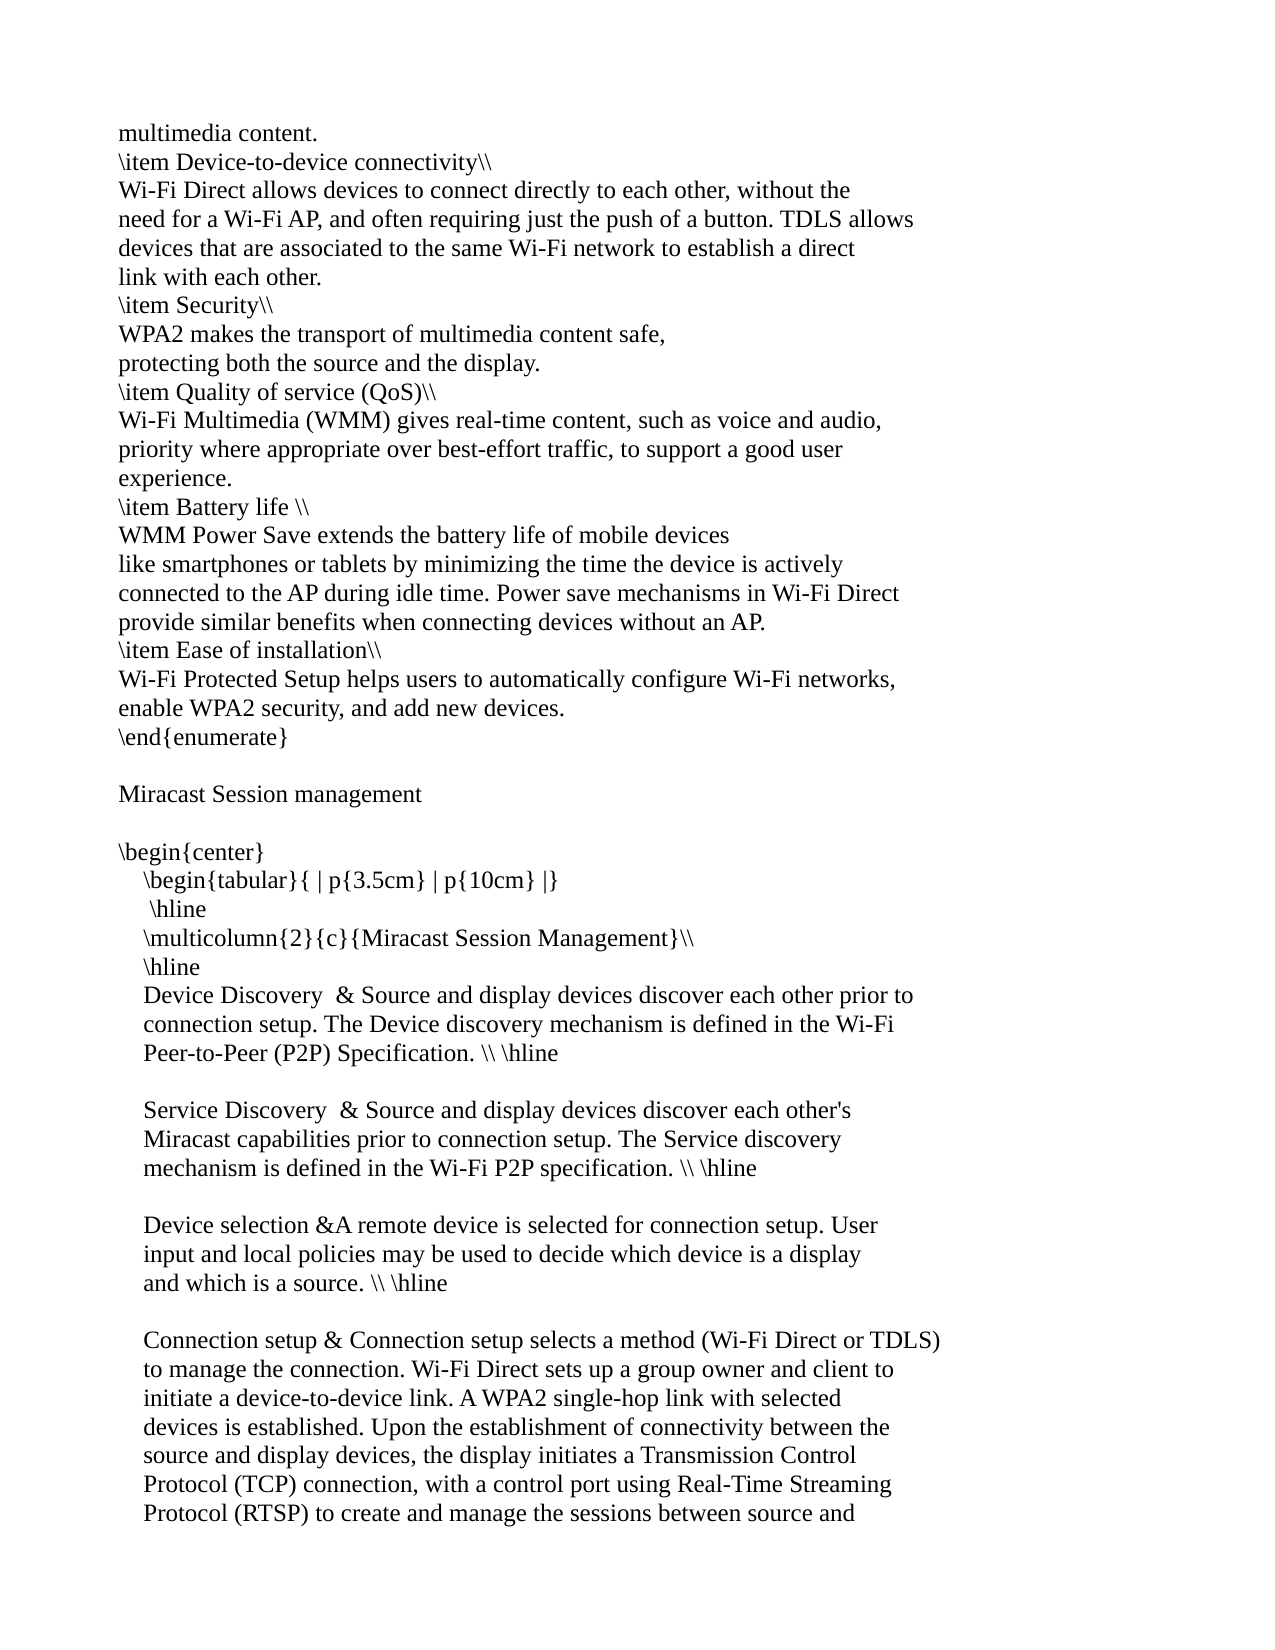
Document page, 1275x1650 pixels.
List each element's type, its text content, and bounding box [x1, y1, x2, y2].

text need for a Wi-Fi AP, and often requiring just the push of a button. TDLS allows [118, 204, 1157, 233]
text Peer-to-Peer (P2P) Specification. \\ \hline [118, 1038, 1157, 1067]
text initiate a device-to-device link. A WPA2 single-hop link with selected [118, 1383, 1157, 1412]
text source and display devices, the display initiates a Transmission Control [118, 1441, 1157, 1469]
text Service Discovery & Source and display devices discover each other's [118, 1096, 1157, 1124]
text \item Quality of service (QoS)\\ [118, 377, 1157, 406]
text mechanism is defined in the Wi-Fi P2P specification. \\ \hline [118, 1153, 1157, 1182]
text Miracast Session management [118, 779, 1157, 808]
text like smartphones or tablets by minimizing the time the device is actively [118, 549, 1157, 578]
text connection setup. The Device discovery mechanism is defined in the Wi-Fi [118, 1009, 1157, 1038]
text devices that are associated to the same Wi-Fi network to establish a direct [118, 233, 1157, 262]
text Device selection &A remote device is selected for connection setup. User [118, 1211, 1157, 1239]
text priority where appropriate over best-effort traffic, to support a good user [118, 434, 1157, 463]
text provide similar benefits when connecting devices without an AP. [118, 607, 1157, 636]
text \end{enumerate} [118, 722, 1157, 751]
text protecting both the source and the display. [118, 348, 1157, 377]
text devices is established. Upon the establishment of connectivity between the [118, 1412, 1157, 1441]
text \item Device-to-device connectivity\\ [118, 147, 1157, 176]
text and which is a source. \\ \hline [118, 1268, 1157, 1297]
text Protocol (TCP) connection, with a control port using Real-Time Streaming [118, 1469, 1157, 1498]
text \item Battery life \\ [118, 492, 1157, 521]
text Wi-Fi Direct allows devices to connect directly to each other, without the [118, 176, 1157, 204]
text Connection setup & Connection setup selects a method (Wi-Fi Direct or TDLS) [118, 1326, 1157, 1354]
text input and local policies may be used to decide which device is a display [118, 1239, 1157, 1268]
text \begin{tabular}{ | p{3.5cm} | p{10cm} |} [118, 866, 1157, 894]
text Device Discovery & Source and display devices discover each other prior to [118, 981, 1157, 1009]
text \multicolumn{2}{c}{Miracast Session Management}\\ [118, 923, 1157, 952]
text enable WPA2 security, and add new devices. [118, 693, 1157, 722]
text to manage the connection. Wi-Fi Direct sets up a group owner and client to [118, 1354, 1157, 1383]
text \begin{center} [118, 837, 1157, 866]
text experience. [118, 463, 1157, 492]
text \hline [118, 952, 1157, 981]
text \item Security\\ [118, 291, 1157, 319]
text Miracast capabilities prior to connection setup. The Service discovery [118, 1124, 1157, 1153]
text link with each other. [118, 262, 1157, 291]
text Wi-Fi Multimedia (WMM) gives real-time content, such as voice and audio, [118, 406, 1157, 434]
text connected to the AP during idle time. Power save mechanisms in Wi-Fi Direct [118, 578, 1157, 607]
text multimedia content. [118, 118, 1157, 147]
text WMM Power Save extends the battery life of mobile devices [118, 521, 1157, 549]
text WPA2 makes the transport of multimedia content safe, [118, 319, 1157, 348]
text Wi-Fi Protected Setup helps users to automatically configure Wi-Fi networks, [118, 664, 1157, 693]
text Protocol (RTSP) to create and manage the sessions between source and [118, 1498, 1157, 1527]
text \hline [118, 894, 1157, 923]
text \item Ease of installation\\ [118, 636, 1157, 664]
